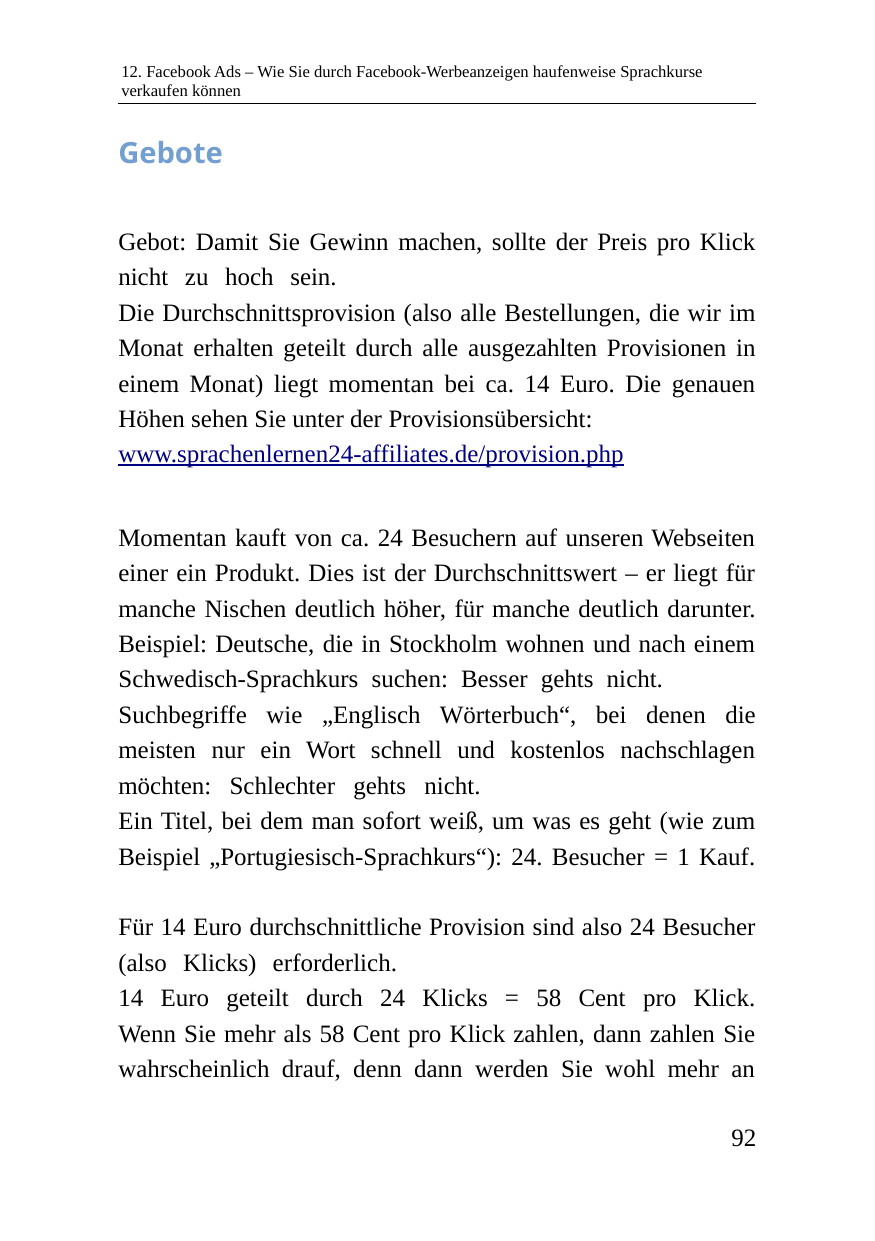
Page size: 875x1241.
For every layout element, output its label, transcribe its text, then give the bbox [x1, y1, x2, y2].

text www.sprachenlernen24-affiliates.de/provision.php [118, 433, 756, 468]
text Gebot: Damit Sie Gewinn machen, sollte der Preis pro Klick nicht zu hoch sein. Die Durchschnittsprovision (also alle Bestellungen, die wir im Monat erhalten geteilt durch alle ausgezahlten Provisionen in einem Monat) liegt momentan bei ca. 14 Euro. Die genauen Höhen sehen Sie unter der Provisionsübersicht: [118, 185, 756, 433]
text Momentan kauft von ca. 24 Besuchern auf unseren Webseiten einer ein Produkt. Dies ist der Durchschnittswert – er liegt für manche Nischen deutlich höher, für manche deutlich darunter. Beispiel: Deutsche, die in Stockholm wohnen und nach einem Schwedisch-Sprachkurs suchen: Besser gehts nicht. Suchbegriffe wie „Englisch Wörterbuch“, bei denen die meisten nur ein Wort schnell und kostenlos nachschlagen möchten: Schlechter gehts nicht. Ein Titel, bei dem man sofort weiß, um was es geht (wie zum Beispiel „Portugiesisch-Sprachkurs“): 24. Besucher = 1 Kauf. Für 14 Euro durchschnittliche Provision sind also 24 Besucher (also Klicks) erforderlich. 14 Euro geteilt durch 24 Klicks = 58 Cent pro Klick. Wenn Sie mehr als 58 Cent pro Klick zahlen, dann zahlen Sie wahrscheinlich drauf, denn dann werden Sie wohl mehr an [118, 481, 756, 1083]
subtitle Gebote [118, 133, 756, 172]
